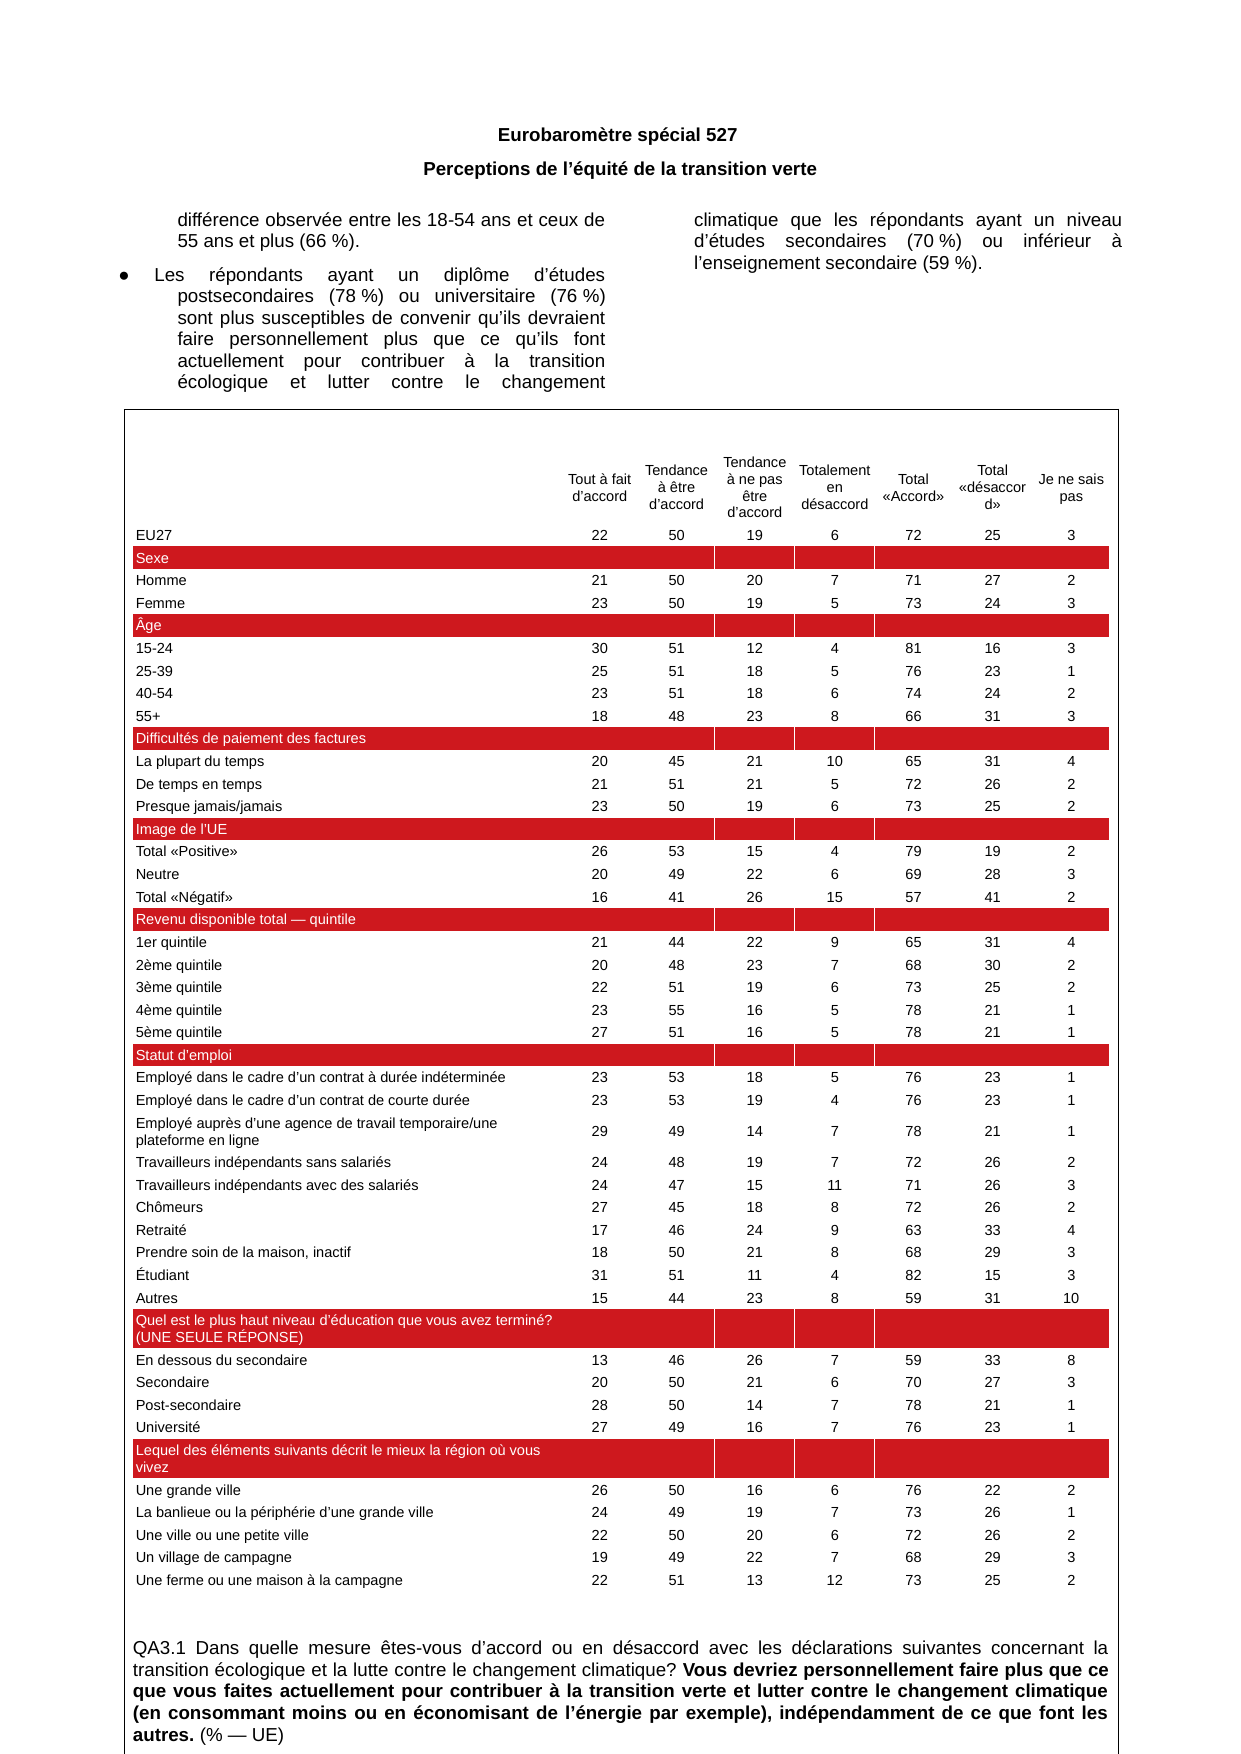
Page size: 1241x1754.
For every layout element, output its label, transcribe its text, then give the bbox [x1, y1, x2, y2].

table_cell 26 [561, 1478, 638, 1501]
table_cell [795, 546, 874, 569]
table_cell 7 [795, 1111, 874, 1151]
table_cell 18 [715, 682, 794, 704]
table_cell 1 [1033, 1111, 1109, 1151]
table_cell 2 [1033, 1524, 1109, 1546]
table_cell 19 [715, 1151, 794, 1173]
table_cell 29 [952, 1546, 1033, 1569]
table_cell 50 [638, 1241, 714, 1264]
table_cell 9 [795, 1219, 874, 1241]
table_cell 22 [561, 976, 638, 998]
table_cell 51 [638, 659, 714, 682]
table_cell 73 [875, 976, 952, 998]
table_cell 8 [1033, 1349, 1109, 1371]
table_cell 2ème quintile [133, 953, 561, 976]
table_cell 26 [952, 1196, 1033, 1219]
table_cell 24 [952, 592, 1033, 614]
table_cell Post-secondaire [133, 1394, 561, 1416]
table_cell [561, 1309, 638, 1348]
table_cell 41 [638, 885, 714, 908]
table_cell 6 [795, 1478, 874, 1501]
text différence observée entre les 18-54 ans et ceux de 55 ans et plus (66 %). [118, 208, 605, 252]
table_cell 27 [952, 569, 1033, 592]
table_cell 20 [561, 863, 638, 885]
table_cell [952, 908, 1033, 931]
table_cell [715, 546, 794, 569]
table_cell 51 [638, 1021, 714, 1044]
table_cell Université [133, 1416, 561, 1439]
table_cell 20 [561, 953, 638, 976]
table_cell 73 [875, 1569, 952, 1591]
table_cell 21 [952, 1111, 1033, 1151]
table_cell De temps en temps [133, 773, 561, 795]
table_cell 25 [952, 976, 1033, 998]
table_cell [875, 818, 952, 840]
table_cell Statut d’emploi [133, 1044, 561, 1066]
table_cell Étudiant [133, 1264, 561, 1286]
table_cell 23 [561, 999, 638, 1021]
table_cell 2 [1033, 1196, 1109, 1219]
table_cell [952, 727, 1033, 750]
table_cell [952, 1439, 1033, 1478]
table_cell [715, 908, 794, 931]
table_cell 31 [561, 1264, 638, 1286]
table_cell 72 [875, 1524, 952, 1546]
table_cell 4 [1033, 750, 1109, 772]
table_cell 7 [795, 569, 874, 592]
table_cell 21 [561, 773, 638, 795]
table_cell 51 [638, 1569, 714, 1591]
table_cell 8 [795, 1196, 874, 1219]
table_cell 23 [952, 659, 1033, 682]
table_cell Femme [133, 592, 561, 614]
table_cell 3 [1033, 863, 1109, 885]
table_cell 1 [1033, 1021, 1109, 1044]
table_cell [875, 1439, 952, 1478]
table_cell [561, 908, 638, 931]
table_cell 20 [561, 750, 638, 772]
table_cell 55 [638, 999, 714, 1021]
table_cell 4 [795, 637, 874, 659]
table_cell 73 [875, 592, 952, 614]
table_cell Travailleurs indépendants sans salariés [133, 1151, 561, 1173]
table_cell 31 [952, 705, 1033, 727]
table_cell [1033, 546, 1109, 569]
table_cell 14 [715, 1394, 794, 1416]
table_cell 23 [561, 1089, 638, 1111]
table_cell 7 [795, 953, 874, 976]
table_cell Homme [133, 569, 561, 592]
table_cell 6 [795, 976, 874, 998]
table_cell Lequel des éléments suivants décrit le mieux la région où vous vivez [133, 1439, 561, 1478]
table_cell 20 [561, 1371, 638, 1394]
table_cell En dessous du secondaire [133, 1349, 561, 1371]
table_cell 18 [715, 659, 794, 682]
table_cell 49 [638, 1416, 714, 1439]
table_cell 46 [638, 1219, 714, 1241]
table_cell 19 [715, 524, 794, 546]
table_cell 7 [795, 1416, 874, 1439]
table_cell 53 [638, 840, 714, 863]
table_cell 22 [952, 1478, 1033, 1501]
table_cell 50 [638, 524, 714, 546]
table_cell 76 [875, 1089, 952, 1111]
table_cell 51 [638, 976, 714, 998]
table_cell 23 [952, 1066, 1033, 1089]
table_cell [561, 818, 638, 840]
table_cell [638, 727, 714, 750]
table_cell Image de l’UE [133, 818, 561, 840]
table_cell 22 [715, 863, 794, 885]
table_cell Difficultés de paiement des factures [133, 727, 561, 750]
table_cell 21 [952, 1021, 1033, 1044]
table_cell 13 [715, 1569, 794, 1591]
table_cell 7 [795, 1151, 874, 1173]
table_cell 81 [875, 637, 952, 659]
table_cell Secondaire [133, 1371, 561, 1394]
table_cell 23 [561, 795, 638, 818]
table_cell [715, 1044, 794, 1066]
table_cell 1 [1033, 1501, 1109, 1523]
table_cell 3 [1033, 524, 1109, 546]
table_cell 51 [638, 1264, 714, 1286]
table_cell [1033, 908, 1109, 931]
table_cell 46 [638, 1349, 714, 1371]
table_cell 25 [952, 795, 1033, 818]
table_cell 6 [795, 1524, 874, 1546]
table_cell Revenu disponible total — quintile [133, 908, 561, 931]
table_cell 7 [795, 1501, 874, 1523]
table_cell 72 [875, 773, 952, 795]
table_cell 29 [561, 1111, 638, 1151]
table_cell 28 [952, 863, 1033, 885]
table_cell [638, 1309, 714, 1348]
table_cell 2 [1033, 1151, 1109, 1173]
table_cell 78 [875, 1021, 952, 1044]
table_cell 20 [715, 569, 794, 592]
table_cell 8 [795, 1241, 874, 1264]
table_cell 19 [715, 795, 794, 818]
table_cell 78 [875, 1394, 952, 1416]
table_cell 3 [1033, 592, 1109, 614]
table_cell 16 [715, 1416, 794, 1439]
table_cell 16 [561, 885, 638, 908]
table_cell 55+ [133, 705, 561, 727]
table_cell [561, 1439, 638, 1478]
table_cell 5 [795, 1066, 874, 1089]
table_cell 3 [1033, 1241, 1109, 1264]
table_cell 22 [715, 931, 794, 953]
table_cell 3 [1033, 1174, 1109, 1196]
table_cell 16 [715, 1478, 794, 1501]
table_cell [638, 614, 714, 637]
table_cell 21 [715, 1371, 794, 1394]
table_cell 7 [795, 1546, 874, 1569]
table_cell 45 [638, 750, 714, 772]
table_cell 15 [795, 885, 874, 908]
table_cell 3 [1033, 1371, 1109, 1394]
table_cell 49 [638, 863, 714, 885]
table_cell 23 [561, 682, 638, 704]
table_cell 25 [561, 659, 638, 682]
table_cell 57 [875, 885, 952, 908]
table_cell La banlieue ou la périphérie d’une grande ville [133, 1501, 561, 1523]
table_cell 27 [561, 1416, 638, 1439]
table_cell 6 [795, 795, 874, 818]
table_cell 53 [638, 1089, 714, 1111]
table_cell [795, 1044, 874, 1066]
table_cell 1er quintile [133, 931, 561, 953]
table_header [133, 451, 561, 524]
table_cell 14 [715, 1111, 794, 1151]
table_cell [715, 1439, 794, 1478]
table_cell Presque jamais/jamais [133, 795, 561, 818]
table_cell 7 [795, 1349, 874, 1371]
table_cell 50 [638, 592, 714, 614]
table_cell 24 [561, 1501, 638, 1523]
table_cell 10 [1033, 1286, 1109, 1309]
table_cell 69 [875, 863, 952, 885]
table_cell Une grande ville [133, 1478, 561, 1501]
table_cell [1033, 818, 1109, 840]
table_cell 23 [952, 1416, 1033, 1439]
table_cell 19 [715, 1089, 794, 1111]
table_cell 23 [715, 705, 794, 727]
table_cell 50 [638, 1524, 714, 1546]
table_cell 15 [715, 1174, 794, 1196]
table_cell 21 [715, 773, 794, 795]
table_cell 1 [1033, 999, 1109, 1021]
table_cell 70 [875, 1371, 952, 1394]
table_cell 26 [715, 1349, 794, 1371]
table_cell 71 [875, 569, 952, 592]
table_cell 10 [795, 750, 874, 772]
table_cell 65 [875, 750, 952, 772]
table_cell [952, 1044, 1033, 1066]
table_cell 5 [795, 659, 874, 682]
table_cell 3 [1033, 637, 1109, 659]
table_cell 26 [715, 885, 794, 908]
table_cell 16 [715, 1021, 794, 1044]
table_cell [638, 908, 714, 931]
table_cell 21 [952, 1394, 1033, 1416]
table_cell [795, 818, 874, 840]
text ● Les répondants ayant un diplôme d’études postsecondaires (78 %) ou universitaire (76 %) sont plus susceptibles de convenir qu’ils devraient faire personnellement plus que ce qu’ils font actuellement pour contribuer à la transition écologique et lutter contre le changement [118, 263, 605, 393]
table_cell Neutre [133, 863, 561, 885]
table_cell 78 [875, 1111, 952, 1151]
table_cell Employé auprès d’une agence de travail temporaire/une plateforme en ligne [133, 1111, 561, 1151]
table_cell 1 [1033, 1066, 1109, 1089]
table_cell 21 [715, 750, 794, 772]
table_cell 11 [795, 1174, 874, 1196]
table_cell 26 [952, 1524, 1033, 1546]
table_cell 47 [638, 1174, 714, 1196]
table_cell 26 [952, 1174, 1033, 1196]
table_cell 22 [561, 1569, 638, 1591]
table_cell [875, 727, 952, 750]
table_cell [715, 614, 794, 637]
table_cell 15 [561, 1286, 638, 1309]
table_cell 5 [795, 1021, 874, 1044]
table_cell [715, 1309, 794, 1348]
table_cell [795, 1309, 874, 1348]
table_cell 23 [561, 592, 638, 614]
table_cell 51 [638, 773, 714, 795]
table_cell 51 [638, 682, 714, 704]
table_cell 72 [875, 1196, 952, 1219]
table_cell [952, 818, 1033, 840]
table_cell 63 [875, 1219, 952, 1241]
table_cell 79 [875, 840, 952, 863]
table_cell 33 [952, 1349, 1033, 1371]
table_cell 49 [638, 1546, 714, 1569]
table_cell 4 [1033, 931, 1109, 953]
table_cell 24 [561, 1174, 638, 1196]
table_cell Employé dans le cadre d’un contrat à durée indéterminée [133, 1066, 561, 1089]
table_cell 24 [715, 1219, 794, 1241]
table_cell 17 [561, 1219, 638, 1241]
table_cell 3ème quintile [133, 976, 561, 998]
table_cell [561, 546, 638, 569]
table_cell [561, 614, 638, 637]
table_cell 5ème quintile [133, 1021, 561, 1044]
table_cell 25-39 [133, 659, 561, 682]
table_cell Une ville ou une petite ville [133, 1524, 561, 1546]
table_cell 31 [952, 1286, 1033, 1309]
table_cell 19 [561, 1546, 638, 1569]
table_cell [875, 614, 952, 637]
table_cell 2 [1033, 773, 1109, 795]
table_cell 68 [875, 953, 952, 976]
table_cell 2 [1033, 1569, 1109, 1591]
table_cell 28 [561, 1394, 638, 1416]
table_cell 3 [1033, 1264, 1109, 1286]
table_cell [875, 1044, 952, 1066]
table_header Totalement en désaccord [795, 451, 874, 524]
table_cell [638, 546, 714, 569]
table_cell 59 [875, 1349, 952, 1371]
table_cell [795, 908, 874, 931]
table_cell 71 [875, 1174, 952, 1196]
table_cell Âge [133, 614, 561, 637]
table_cell 2 [1033, 885, 1109, 908]
table_cell 18 [715, 1066, 794, 1089]
table_cell 21 [561, 569, 638, 592]
table_cell 2 [1033, 840, 1109, 863]
table_cell 50 [638, 569, 714, 592]
table_cell 26 [952, 773, 1033, 795]
table_cell 6 [795, 524, 874, 546]
table_cell 2 [1033, 976, 1109, 998]
table_cell 82 [875, 1264, 952, 1286]
table_header Tout à fait d’accord [561, 451, 638, 524]
table_cell Total «Négatif» [133, 885, 561, 908]
table_cell 8 [795, 1286, 874, 1309]
table_cell [715, 727, 794, 750]
table_cell 76 [875, 1066, 952, 1089]
table_cell 22 [715, 1546, 794, 1569]
table_cell 25 [952, 524, 1033, 546]
table_cell 1 [1033, 659, 1109, 682]
table_cell [795, 727, 874, 750]
table_cell [1033, 1309, 1109, 1348]
table_cell 2 [1033, 569, 1109, 592]
table_cell 15 [952, 1264, 1033, 1286]
table_cell 68 [875, 1546, 952, 1569]
table_cell 8 [795, 705, 874, 727]
table_cell 41 [952, 885, 1033, 908]
table_cell 24 [561, 1151, 638, 1173]
table_cell Sexe [133, 546, 561, 569]
table_cell 3 [1033, 705, 1109, 727]
table_cell Une ferme ou une maison à la campagne [133, 1569, 561, 1591]
table_cell 18 [561, 705, 638, 727]
table_cell [715, 818, 794, 840]
table_header Tendance à ne pas être d’accord [715, 451, 794, 524]
table_cell 3 [1033, 1546, 1109, 1569]
table_cell 78 [875, 999, 952, 1021]
table_cell 26 [952, 1501, 1033, 1523]
table_cell 16 [715, 999, 794, 1021]
table_cell 11 [715, 1264, 794, 1286]
table_cell 4 [795, 1089, 874, 1111]
text climatique que les répondants ayant un niveau d’études secondaires (70 %) ou inférieur à l’enseignement secondaire (59 %). [635, 208, 1122, 273]
table_cell 22 [561, 1524, 638, 1546]
table_cell 40-54 [133, 682, 561, 704]
table_cell 15 [715, 840, 794, 863]
table_cell 6 [795, 863, 874, 885]
table_cell 1 [1033, 1394, 1109, 1416]
table_cell [952, 614, 1033, 637]
table_cell Prendre soin de la maison, inactif [133, 1241, 561, 1264]
table_cell 68 [875, 1241, 952, 1264]
table_cell 4 [795, 1264, 874, 1286]
table_cell [795, 614, 874, 637]
table_cell Autres [133, 1286, 561, 1309]
table_cell 48 [638, 1151, 714, 1173]
table_cell 44 [638, 931, 714, 953]
table_cell Total «Positive» [133, 840, 561, 863]
table_cell 21 [952, 999, 1033, 1021]
table_cell 51 [638, 637, 714, 659]
table_cell 5 [795, 773, 874, 795]
table_cell [1033, 727, 1109, 750]
table_header Je ne sais pas [1033, 451, 1109, 524]
table_cell 23 [561, 1066, 638, 1089]
table_cell 73 [875, 795, 952, 818]
table_cell 2 [1033, 682, 1109, 704]
table_cell 6 [795, 682, 874, 704]
table_cell 2 [1033, 1478, 1109, 1501]
table_cell [795, 1439, 874, 1478]
table_cell 22 [561, 524, 638, 546]
table_cell [561, 727, 638, 750]
table_cell 19 [952, 840, 1033, 863]
table_cell 16 [952, 637, 1033, 659]
table_cell 18 [715, 1196, 794, 1219]
table_cell 19 [715, 1501, 794, 1523]
table_cell 29 [952, 1241, 1033, 1264]
table_cell 49 [638, 1111, 714, 1151]
table_cell 25 [952, 1569, 1033, 1591]
table_cell 24 [952, 682, 1033, 704]
table_cell Chômeurs [133, 1196, 561, 1219]
table_cell [952, 546, 1033, 569]
table_cell [561, 1044, 638, 1066]
table_cell 27 [952, 1371, 1033, 1394]
table_cell [875, 1309, 952, 1348]
table_cell 18 [561, 1241, 638, 1264]
table_cell 76 [875, 1416, 952, 1439]
table_cell 31 [952, 931, 1033, 953]
table_cell 4ème quintile [133, 999, 561, 1021]
table_cell 27 [561, 1021, 638, 1044]
table_cell 7 [795, 1394, 874, 1416]
table_cell 21 [715, 1241, 794, 1264]
table_cell 44 [638, 1286, 714, 1309]
table_header Total «désaccord» [952, 451, 1033, 524]
table_header Tendance à être d’accord [638, 451, 714, 524]
table_cell 2 [1033, 953, 1109, 976]
table_cell 66 [875, 705, 952, 727]
table_cell 26 [561, 840, 638, 863]
table_cell 50 [638, 1394, 714, 1416]
table_cell 12 [795, 1569, 874, 1591]
table_cell 6 [795, 1371, 874, 1394]
table_cell 4 [1033, 1219, 1109, 1241]
table_cell [638, 1439, 714, 1478]
table_cell [1033, 1439, 1109, 1478]
table_cell 48 [638, 705, 714, 727]
table_cell 72 [875, 1151, 952, 1173]
table_cell 1 [1033, 1089, 1109, 1111]
table_cell [875, 908, 952, 931]
table_cell 50 [638, 1478, 714, 1501]
text QA3.1 Dans quelle mesure êtes-vous d’accord ou en désaccord avec les déclarations suivantes concernant la transition écologique et la lutte contre le changement climatique? Vous devriez personnellement faire plus que ce que vous faites actuellement pour contribuer à la transition verte et lutter contre le changement climatique (en consommant moins ou en économisant de l’énergie par exemple), indépendamment de ce que font les autres. (% — UE) [133, 1637, 1109, 1745]
table_cell 72 [875, 524, 952, 546]
table_cell 76 [875, 1478, 952, 1501]
table_cell Retraité [133, 1219, 561, 1241]
table_cell 19 [715, 976, 794, 998]
table_cell 15-24 [133, 637, 561, 659]
table_cell 5 [795, 999, 874, 1021]
table_cell 49 [638, 1501, 714, 1523]
table_cell 5 [795, 592, 874, 614]
table_cell 2 [1033, 795, 1109, 818]
table_cell [1033, 1044, 1109, 1066]
table_cell Quel est le plus haut niveau d’éducation que vous avez terminé? (UNE SEULE RÉPONSE) [133, 1309, 561, 1348]
table_cell 33 [952, 1219, 1033, 1241]
table_cell [875, 546, 952, 569]
table_cell 9 [795, 931, 874, 953]
table_cell 27 [561, 1196, 638, 1219]
table_cell EU27 [133, 524, 561, 546]
table_cell [638, 818, 714, 840]
table_cell 4 [795, 840, 874, 863]
table_cell Travailleurs indépendants avec des salariés [133, 1174, 561, 1196]
table_cell 76 [875, 659, 952, 682]
table_cell 21 [561, 931, 638, 953]
table_cell 74 [875, 682, 952, 704]
table_cell Un village de campagne [133, 1546, 561, 1569]
table_cell 48 [638, 953, 714, 976]
table_cell 73 [875, 1501, 952, 1523]
table_cell La plupart du temps [133, 750, 561, 772]
table_cell 50 [638, 1371, 714, 1394]
table_cell 30 [561, 637, 638, 659]
table_cell 13 [561, 1349, 638, 1371]
table_cell [1033, 614, 1109, 637]
table_cell 23 [715, 1286, 794, 1309]
table_cell 23 [715, 953, 794, 976]
table_cell [638, 1044, 714, 1066]
table_cell Employé dans le cadre d’un contrat de courte durée [133, 1089, 561, 1111]
table_cell 30 [952, 953, 1033, 976]
table_cell 50 [638, 795, 714, 818]
table_cell 23 [952, 1089, 1033, 1111]
table_cell 19 [715, 592, 794, 614]
table_cell [952, 1309, 1033, 1348]
table_cell 1 [1033, 1416, 1109, 1439]
table_cell 12 [715, 637, 794, 659]
table_cell 20 [715, 1524, 794, 1546]
table_cell 45 [638, 1196, 714, 1219]
table_cell 26 [952, 1151, 1033, 1173]
table_cell 31 [952, 750, 1033, 772]
table_header Total «Accord» [875, 451, 952, 524]
table_cell 65 [875, 931, 952, 953]
table_cell 59 [875, 1286, 952, 1309]
table_cell 53 [638, 1066, 714, 1089]
